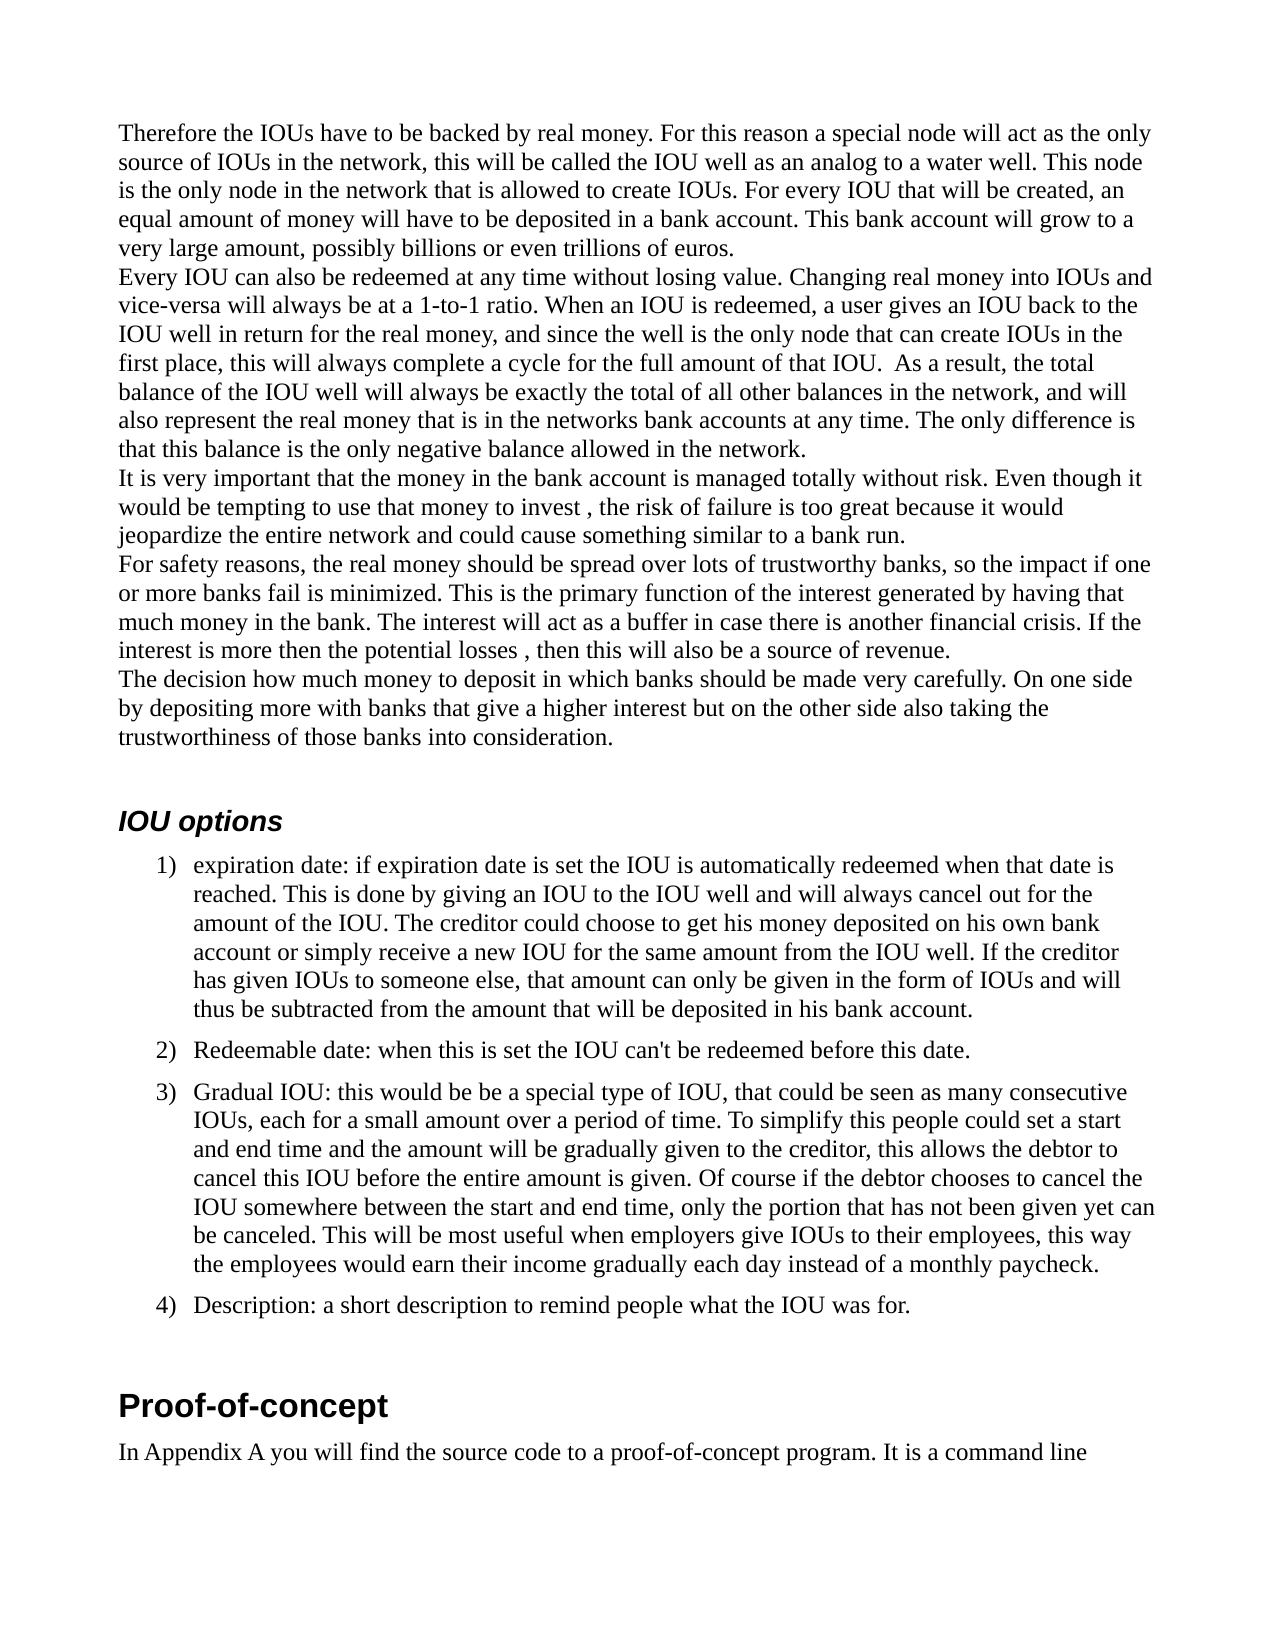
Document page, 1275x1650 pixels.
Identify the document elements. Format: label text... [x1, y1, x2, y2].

list Gradual IOU: this would be be a special type of IOU, that could be seen as many consecutive IOUs, each for a small amount over a period of time. To simplify this people could set a start and end time and the amount will be gradually given to the creditor, this allows the debtor to cancel this IOU before the entire amount is given. Of course if the debtor chooses to cancel the IOU somewhere between the start and end time, only the portion that has not been given yet can be canceled. This will be most useful when employers give IOUs to their employees, this way the employees would earn their income gradually each day instead of a monthly paycheck. [156, 1077, 1157, 1278]
list Description: a short description to remind people what the IOU was for. [156, 1290, 1157, 1319]
text Every IOU can also be redeemed at any time without losing value. Changing real money into IOUs and vice-versa will always be at a 1-to-1 ratio. When an IOU is redeemed, a user gives an IOU back to the IOU well in return for the real money, and since the well is the only node that can create IOUs in the first place, this will always complete a cycle for the full amount of that IOU. As a result, the total balance of the IOU well will always be exactly the total of all other balances in the network, and will also represent the real money that is in the networks bank accounts at any time. The only difference is that this balance is the only negative balance allowed in the network. [118, 262, 1157, 463]
list Redeemable date: when this is set the IOU can't be redeemed before this date. [156, 1035, 1157, 1064]
text For safety reasons, the real money should be spread over lots of trustworthy banks, so the impact if one or more banks fail is minimized. This is the primary function of the interest generated by having that much money in the bank. The interest will act as a buffer in case there is another financial crisis. If the interest is more then the potential losses , then this will also be a source of revenue. [118, 549, 1157, 664]
list expiration date: if expiration date is set the IOU is automatically redeemed when that date is reached. This is done by giving an IOU to the IOU well and will always cancel out for the amount of the IOU. The creditor could choose to get his money deposited on his own bank account or simply receive a new IOU for the same amount from the IOU well. If the creditor has given IOUs to someone else, that amount can only be given in the form of IOUs and will thus be subtracted from the amount that will be deposited in his bank account. [156, 850, 1157, 1023]
text It is very important that the money in the bank account is managed totally without risk. Even though it would be tempting to use that money to invest , the risk of failure is too great because it would jeopardize the entire network and could cause something similar to a bank run. [118, 463, 1157, 549]
subtitle IOU options [118, 804, 1157, 838]
text The decision how much money to deposit in which banks should be made very carefully. On one side by depositing more with banks that give a higher interest but on the other side also taking the trustworthiness of those banks into consideration. [118, 664, 1157, 751]
subtitle Proof-of-concept [118, 1385, 1157, 1424]
text Therefore the IOUs have to be backed by real money. For this reason a special node will act as the only source of IOUs in the network, this will be called the IOU well as an analog to a water well. This node is the only node in the network that is allowed to create IOUs. For every IOU that will be created, an equal amount of money will have to be deposited in a bank account. This bank account will grow to a very large amount, possibly billions or even trillions of euros. [118, 118, 1157, 262]
text In Appendix A you will find the source code to a proof-of-concept program. It is a command line [118, 1437, 1157, 1465]
